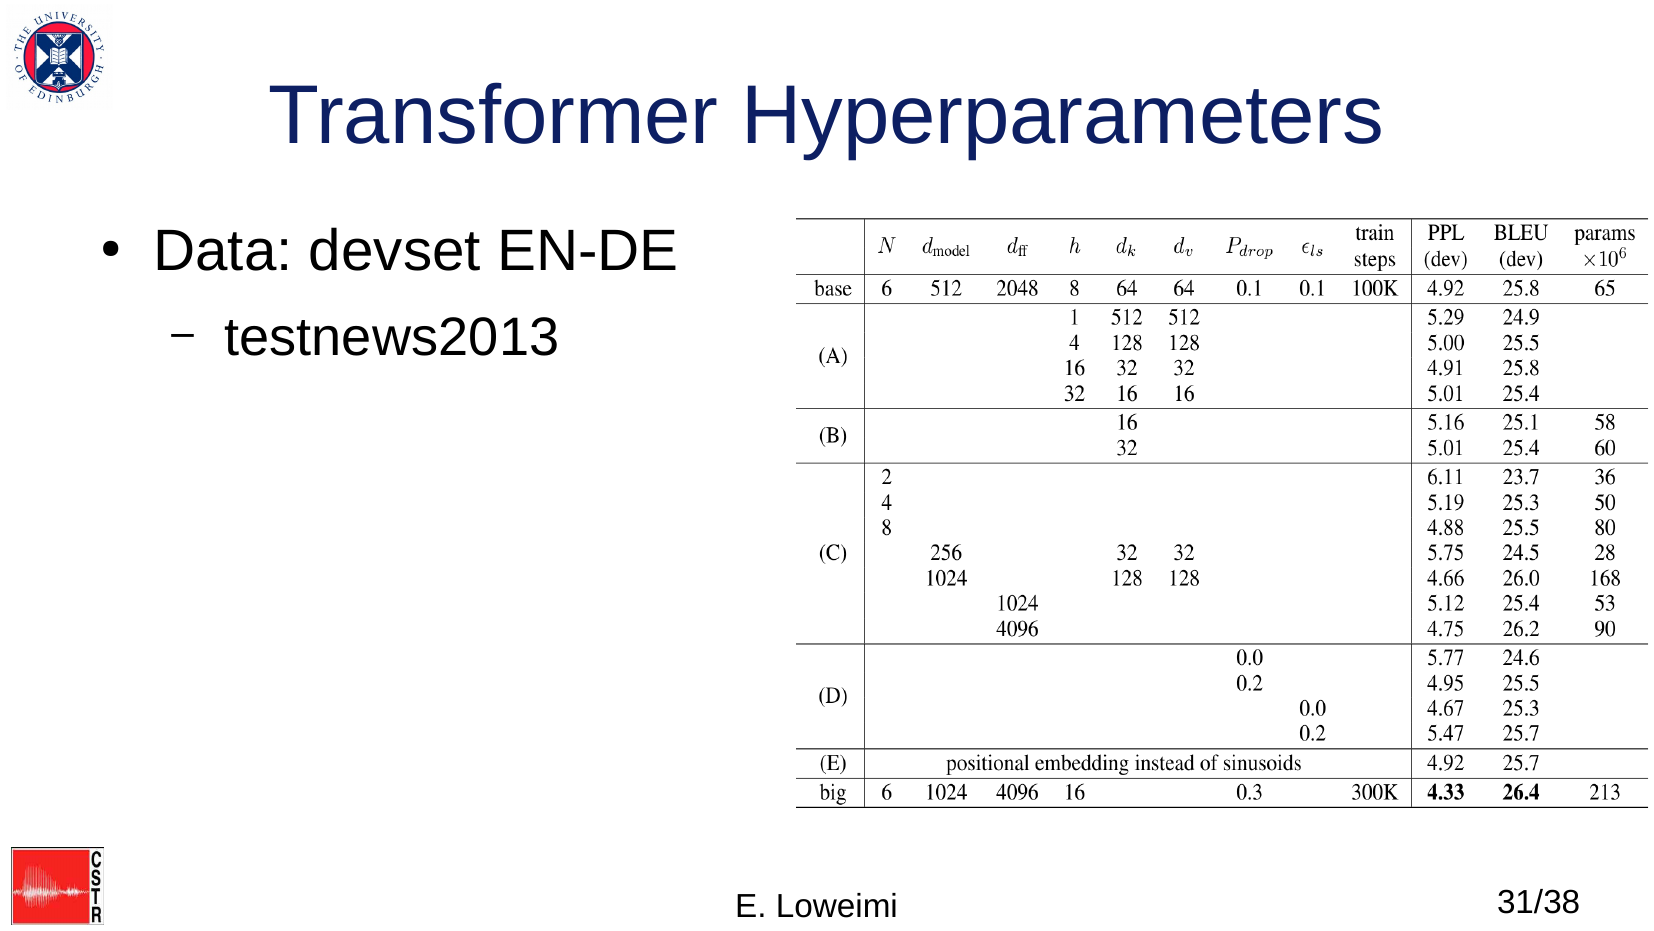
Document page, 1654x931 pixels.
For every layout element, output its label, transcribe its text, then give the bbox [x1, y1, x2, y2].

picture [6, 4, 113, 110]
title Transformer Hyperparameters [82, 37, 1571, 193]
picture [791, 212, 1654, 814]
list Data: devset EN-DE testnews2013 [82, 217, 745, 758]
text_box 31/38 [1482, 876, 1625, 931]
text_box E. Loweimi [720, 879, 934, 931]
picture [11, 847, 104, 925]
